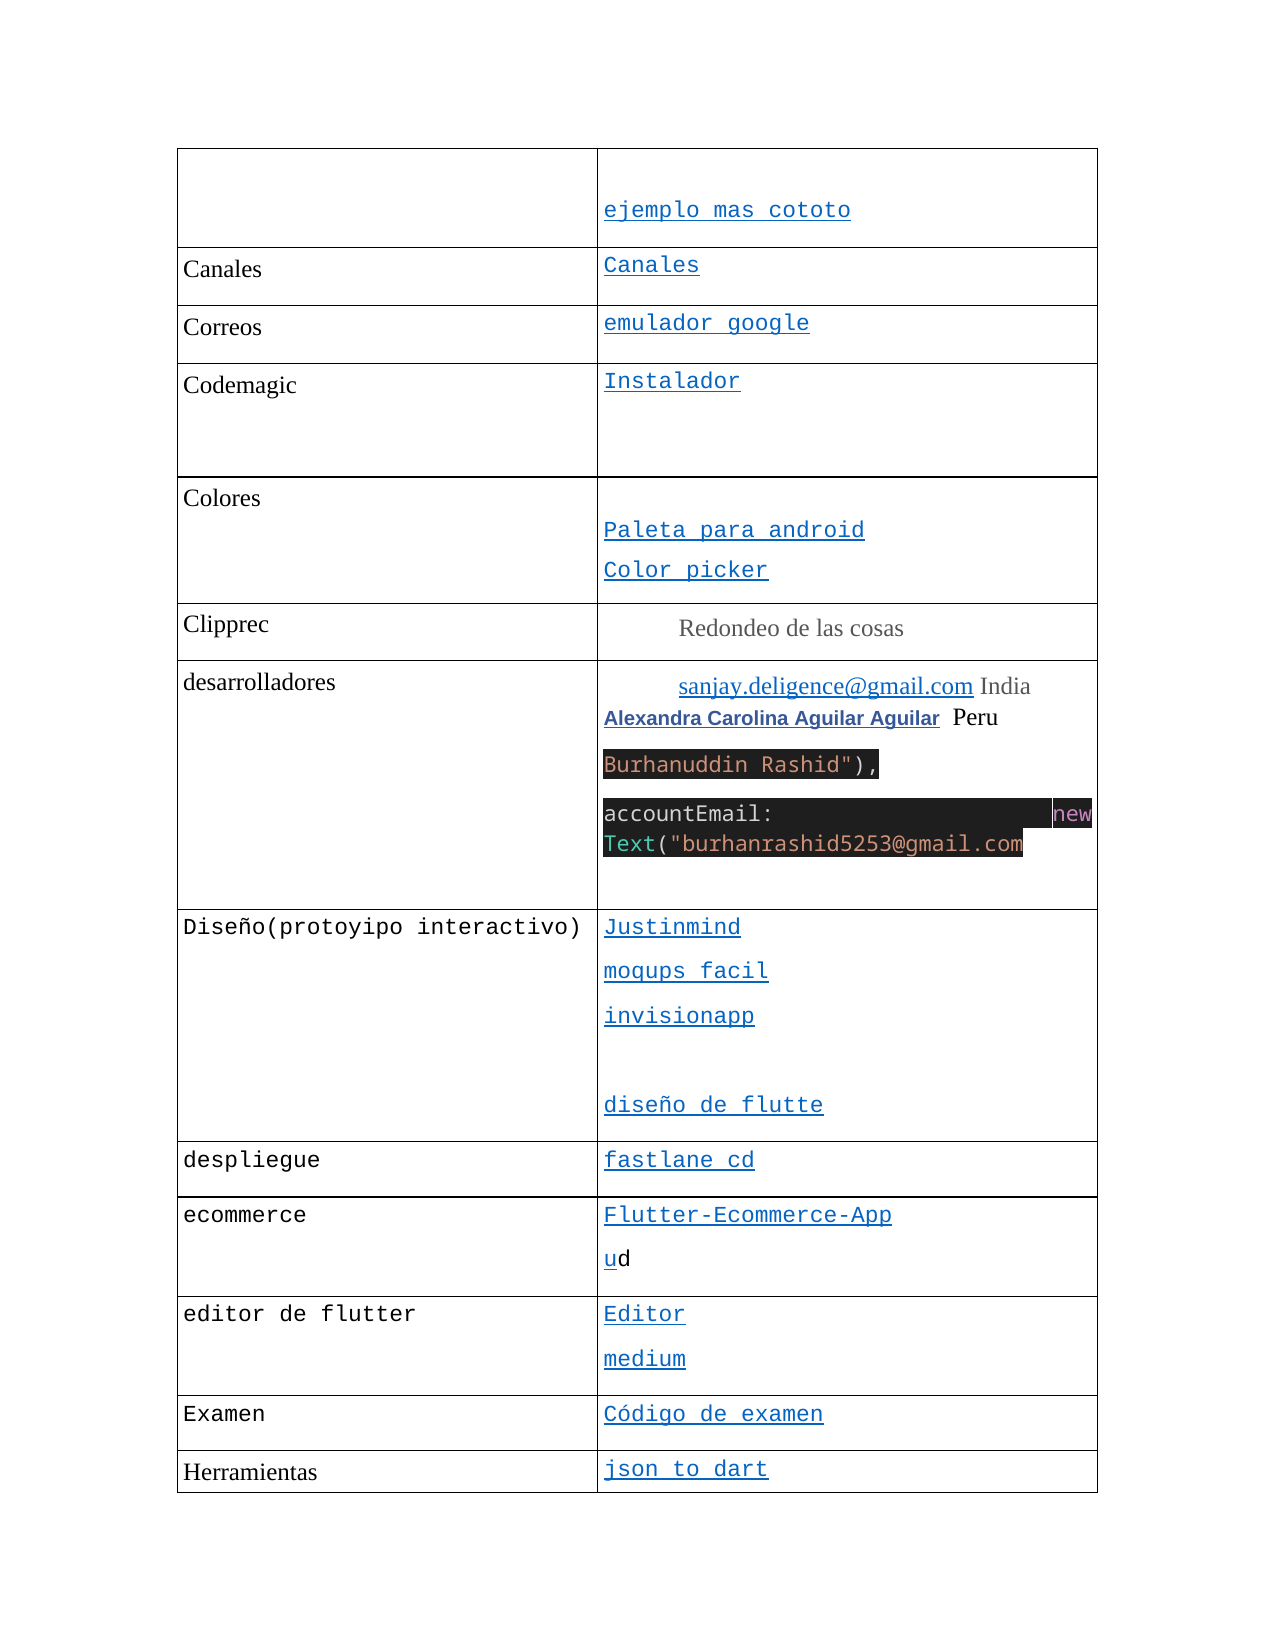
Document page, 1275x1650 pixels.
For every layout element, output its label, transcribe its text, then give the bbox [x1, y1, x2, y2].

table_cell [178, 149, 597, 247]
table_cell sanjay.deligence@gmail.com India Alexandra Carolina Aguilar Aguilar Peru Burhanuddin Rashid"), accountEmail: new Text("burhanrashid5253@gmail.com [598, 661, 1097, 909]
table_cell Instalador [598, 364, 1097, 476]
table_cell Justinmind moqups facil invisionapp diseño de flutte [598, 910, 1097, 1141]
table_cell Código de examen [598, 1396, 1097, 1450]
table_cell Diseño(protoyipo interactivo) [178, 910, 597, 1141]
table_cell Redondeo de las cosas [598, 604, 1097, 660]
table_cell Herramientas [178, 1451, 597, 1492]
table_cell Codemagic [178, 364, 597, 476]
table_cell editor de flutter [178, 1297, 597, 1395]
table_cell Clipprec [178, 604, 597, 660]
table_cell fastlane cd [598, 1142, 1097, 1196]
table_cell Canales [178, 248, 597, 305]
table_cell despliegue [178, 1142, 597, 1196]
table_cell desarrolladores [178, 661, 597, 909]
table_cell emulador google [598, 306, 1097, 363]
table_cell Editor medium [598, 1297, 1097, 1395]
table_cell Examen [178, 1396, 597, 1450]
table_cell ejemplo mas cototo [598, 149, 1097, 247]
table_cell Paleta para android Color picker [598, 478, 1097, 602]
table_cell Flutter-Ecommerce-App ud [598, 1198, 1097, 1296]
table_cell Colores [178, 478, 597, 602]
table_cell json to dart [598, 1451, 1097, 1492]
table_cell Correos [178, 306, 597, 363]
table_cell ecommerce [178, 1198, 597, 1296]
table_cell Canales [598, 248, 1097, 305]
